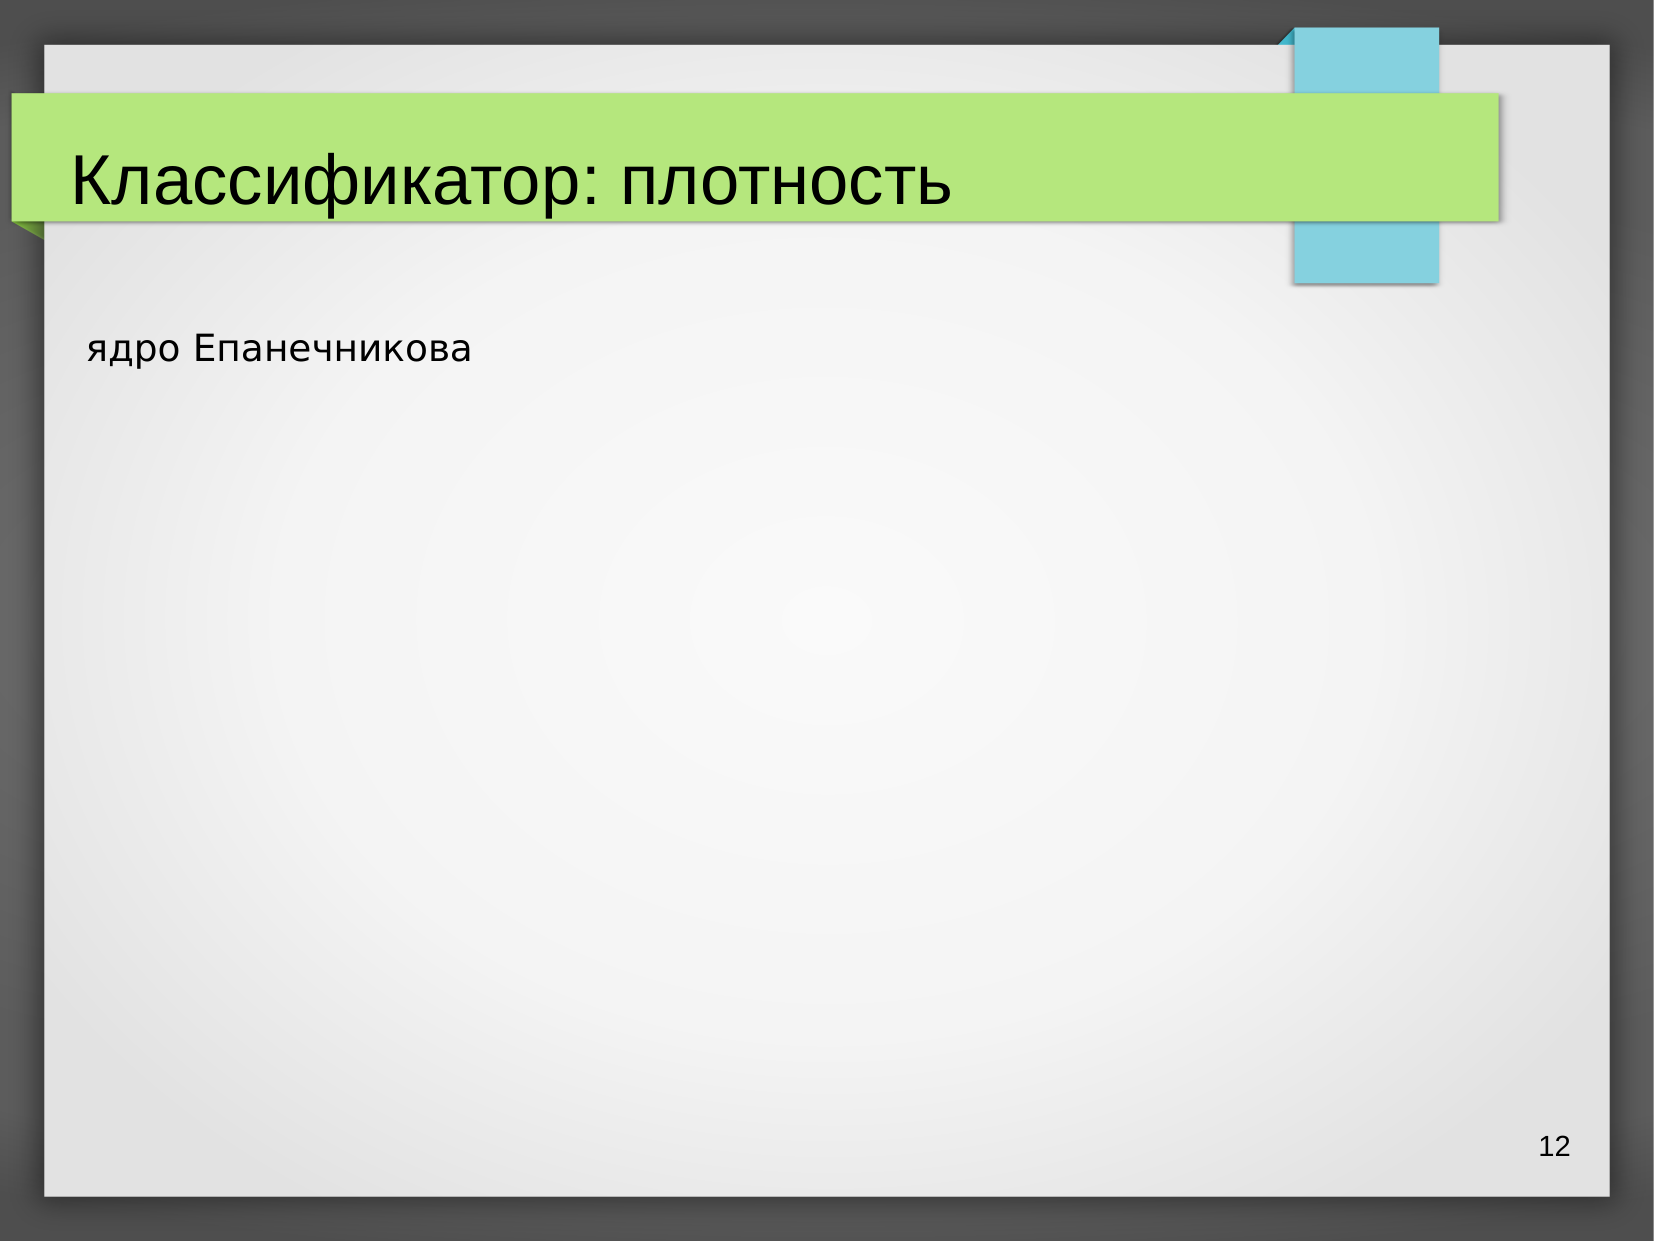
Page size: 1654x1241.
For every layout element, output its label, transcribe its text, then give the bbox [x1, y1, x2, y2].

title Классификатор: плотность [70, 76, 1559, 284]
text_box ядро Епанечникова [70, 318, 1548, 780]
picture [0, 0, 1654, 1241]
